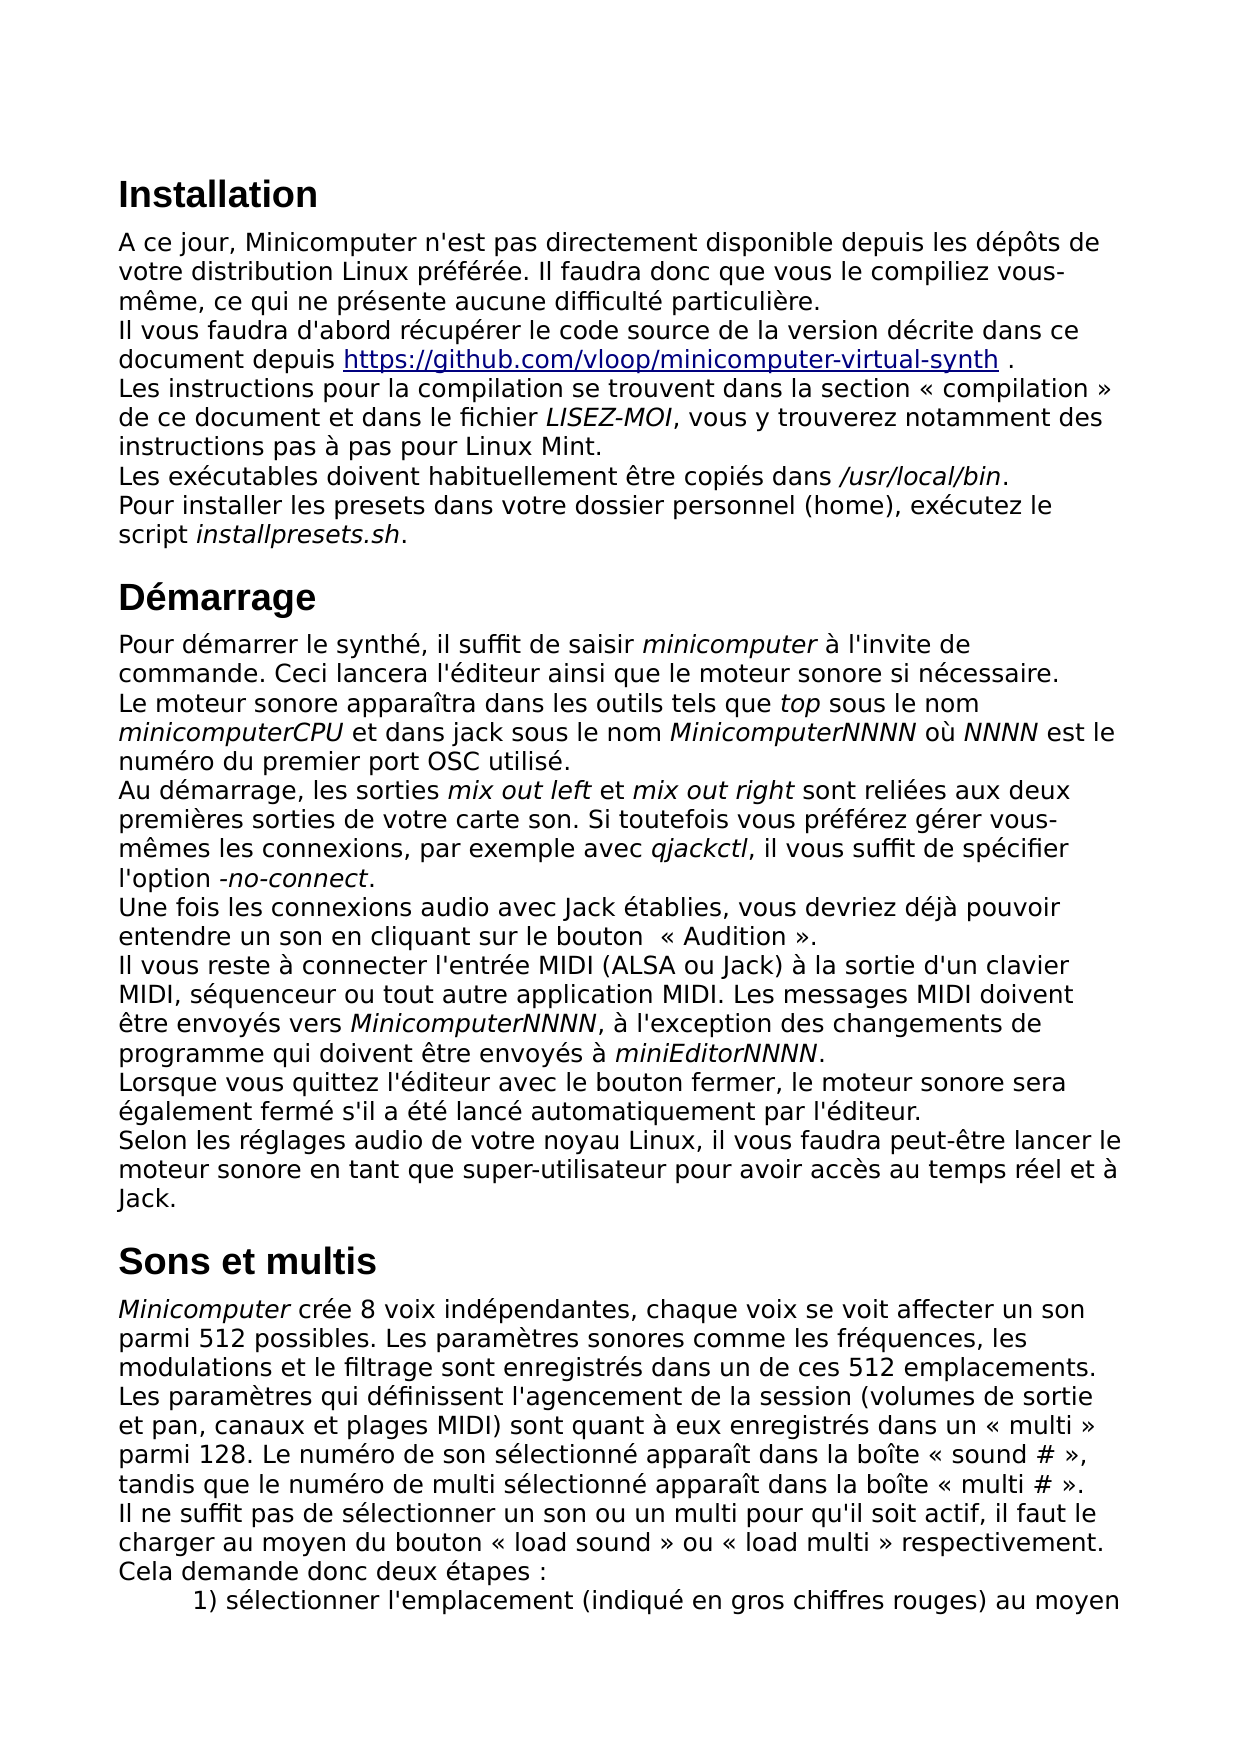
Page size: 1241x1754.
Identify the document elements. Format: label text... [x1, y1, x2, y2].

text Les exécutables doivent habituellement être copiés dans /usr/local/bin. [118, 462, 1122, 491]
text Le moteur sonore apparaîtra dans les outils tels que top sous le nom minicomputerCPU et dans jack sous le nom MinicomputerNNNN où NNNN est le numéro du premier port OSC utilisé. [118, 689, 1122, 776]
text Une fois les connexions audio avec Jack établies, vous devriez déjà pouvoir entendre un son en cliquant sur le bouton « Audition ». [118, 893, 1122, 951]
text Au démarrage, les sorties mix out left et mix out right sont reliées aux deux premières sorties de votre carte son. Si toutefois vous préférez gérer vous-mêmes les connexions, par exemple avec qjackctl, il vous suffit de spécifier l'option -no-connect. [118, 776, 1122, 893]
text 1) sélectionner l'emplacement (indiqué en gros chiffres rouges) au moyen [192, 1587, 1122, 1616]
text Les instructions pour la compilation se trouvent dans la section « compilation » de ce document et dans le fichier LISEZ-MOI, vous y trouverez notamment des instructions pas à pas pour Linux Mint. [118, 374, 1122, 462]
text Selon les réglages audio de votre noyau Linux, il vous faudra peut-être lancer le moteur sonore en tant que super-utilisateur pour avoir accès au temps réel et à Jack. [118, 1126, 1122, 1214]
text Minicomputer crée 8 voix indépendantes, chaque voix se voit affecter un son parmi 512 possibles. Les paramètres sonores comme les fréquences, les modulations et le filtrage sont enregistrés dans un de ces 512 emplacements. Les paramètres qui définissent l'agencement de la session (volumes de sortie et pan, canaux et plages MIDI) sont quant à eux enregistrés dans un « multi » parmi 128. Le numéro de son sélectionné apparaît dans la boîte « sound # », tandis que le numéro de multi sélectionné apparaît dans la boîte « multi # ». [118, 1295, 1122, 1499]
text A ce jour, Minicomputer n'est pas directement disponible depuis les dépôts de votre distribution Linux préférée. Il faudra donc que vous le compiliez vous-même, ce qui ne présente aucune difficulté particulière. [118, 228, 1122, 316]
text Il ne suffit pas de sélectionner un son ou un multi pour qu'il soit actif, il faut le charger au moyen du bouton « load sound » ou « load multi » respectivement. [118, 1499, 1122, 1557]
text Lorsque vous quittez l'éditeur avec le bouton fermer, le moteur sonore sera également fermé s'il a été lancé automatiquement par l'éditeur. [118, 1068, 1122, 1126]
text Il vous faudra d'abord récupérer le code source de la version décrite dans ce document depuis https://github.com/vloop/minicomputer-virtual-synth . [118, 316, 1122, 374]
subtitle Installation [118, 172, 1122, 216]
text Cela demande donc deux étapes : [118, 1557, 1122, 1587]
text Pour installer les presets dans votre dossier personnel (home), exécutez le script installpresets.sh. [118, 491, 1122, 549]
subtitle Démarrage [118, 574, 1122, 618]
text Il vous reste à connecter l'entrée MIDI (ALSA ou Jack) à la sortie d'un clavier MIDI, séquenceur ou tout autre application MIDI. Les messages MIDI doivent être envoyés vers MinicomputerNNNN, à l'exception des changements de programme qui doivent être envoyés à miniEditorNNNN. [118, 951, 1122, 1068]
text Pour démarrer le synthé, il suffit de saisir minicomputer à l'invite de commande. Ceci lancera l'éditeur ainsi que le moteur sonore si nécessaire. [118, 630, 1122, 689]
subtitle Sons et multis [118, 1239, 1122, 1282]
